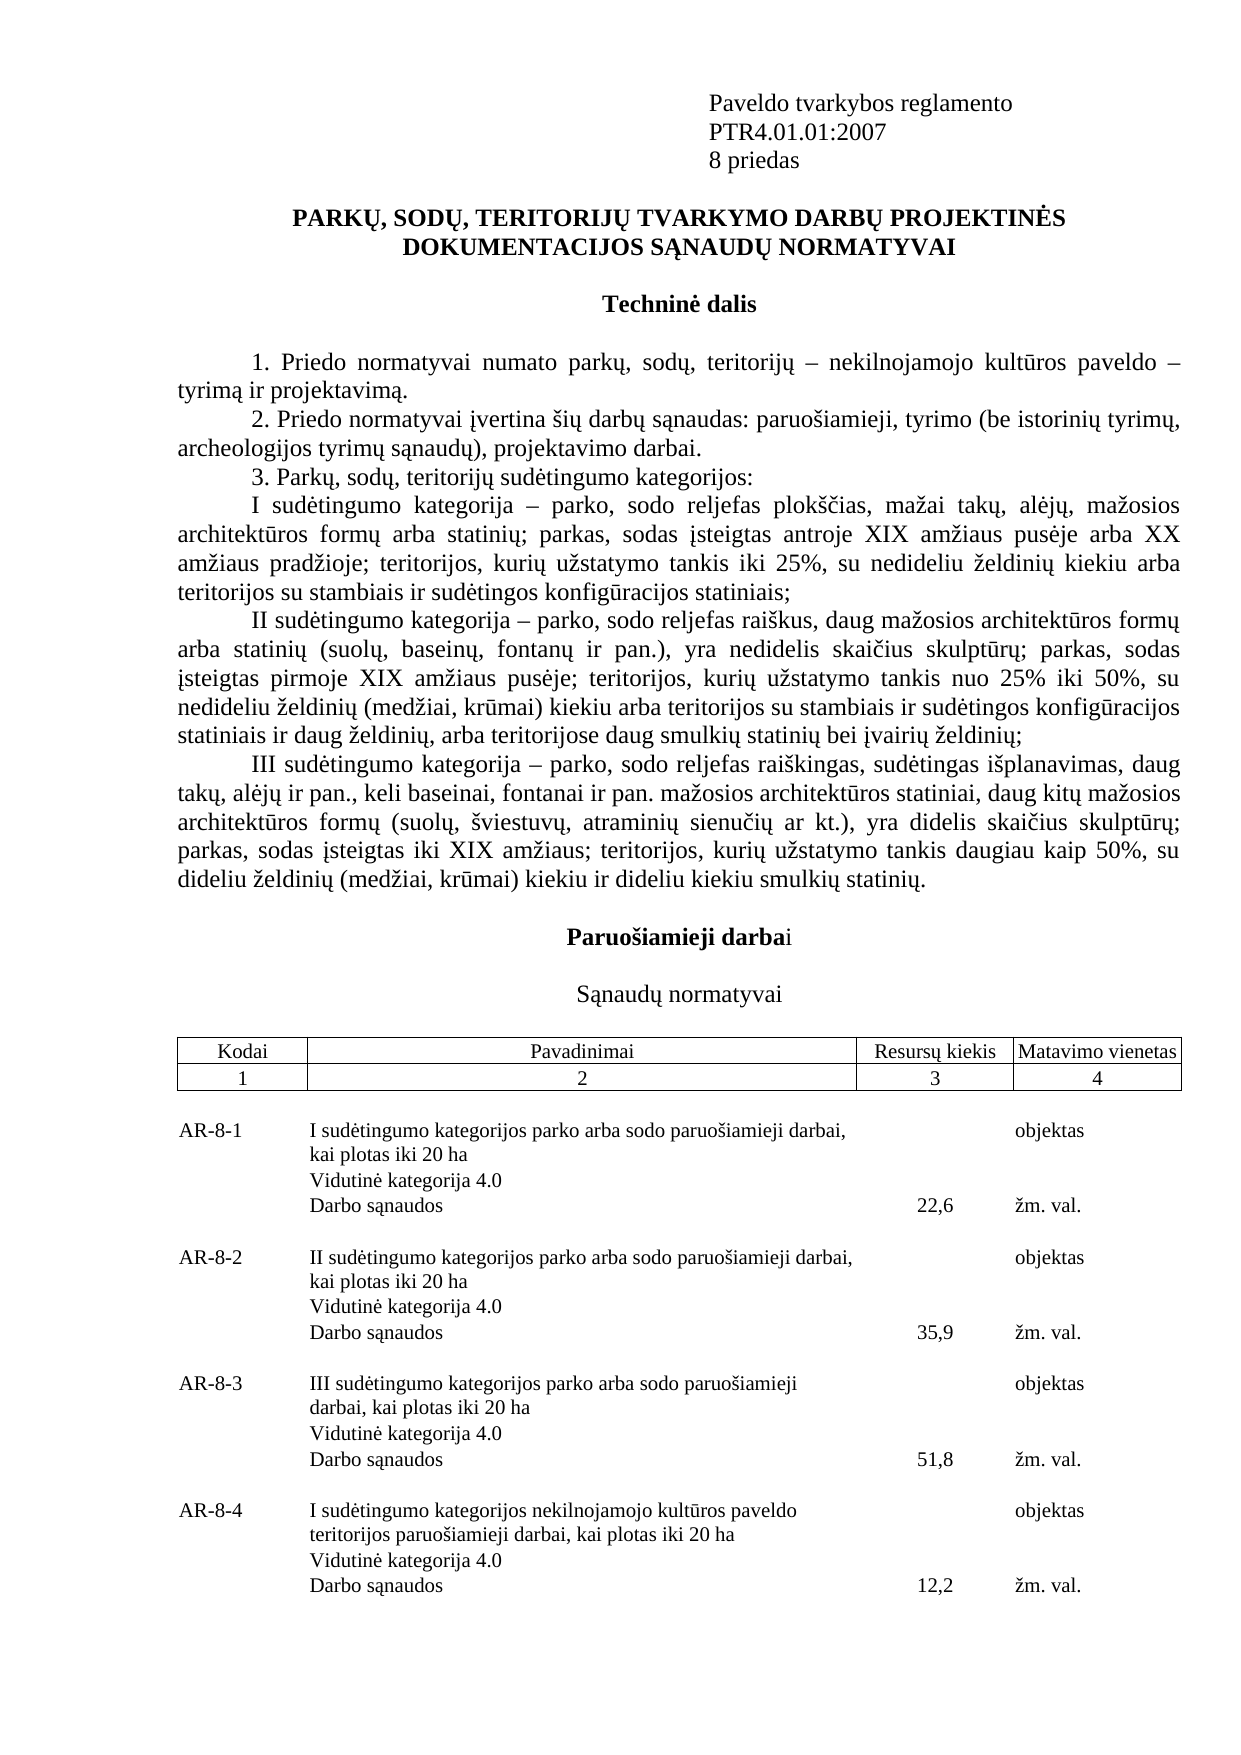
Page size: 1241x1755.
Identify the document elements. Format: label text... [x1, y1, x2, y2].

text III sudėtingumo kategorija – parko, sodo reljefas raiškingas, sudėtingas išplanavimas, daug takų, alėjų ir pan., keli baseinai, fontanai ir pan. mažosios architektūros statiniai, daug kitų mažosios architektūros formų (suolų, šviestuvų, atraminių sienučių ar kt.), yra didelis skaičius skulptūrų; parkas, sodas įsteigtas iki XIX amžiaus; teritorijos, kurių užstatymo tankis daugiau kaip 50%, su dideliu želdinių (medžiai, krūmai) kiekiu ir dideliu kiekiu smulkių statinių. [177, 749, 1181, 893]
text 8 priedas [177, 145, 1181, 174]
text Paveldo tvarkybos reglamento [177, 88, 1181, 117]
text II sudėtingumo kategorija – parko, sodo reljefas raiškus, daug mažosios architektūros formų arba statinių (suolų, baseinų, fontanų ir pan.), yra nedidelis skaičius skulptūrų; parkas, sodas įsteigtas pirmoje XIX amžiaus pusėje; teritorijos, kurių užstatymo tankis nuo 25% iki 50%, su nedideliu želdinių (medžiai, krūmai) kiekiu arba teritorijos su stambiais ir sudėtingos konfigūracijos statiniais ir daug želdinių, arba teritorijose daug smulkių statinių bei įvairių želdinių; [177, 605, 1181, 749]
text 1. Priedo normatyvai numato parkų, sodų, teritorijų – nekilnojamojo kultūros paveldo – tyrimą ir projektavimą. [177, 347, 1181, 404]
text 3. Parkų, sodų, teritorijų sudėtingumo kategorijos: [177, 462, 1181, 490]
text Sąnaudų normatyvai [177, 979, 1181, 1008]
text Techninė dalis [177, 289, 1181, 318]
text Paruošiamieji darbai [177, 922, 1181, 950]
text 2. Priedo normatyvai įvertina šių darbų sąnaudas: paruošiamieji, tyrimo (be istorinių tyrimų, archeologijos tyrimų sąnaudų), projektavimo darbai. [177, 404, 1181, 462]
text I sudėtingumo kategorija – parko, sodo reljefas plokščias, mažai takų, alėjų, mažosios architektūros formų arba statinių; parkas, sodas įsteigtas antroje XIX amžiaus pusėje arba XX amžiaus pradžioje; teritorijos, kurių užstatymo tankis iki 25%, su nedideliu želdinių kiekiu arba teritorijos su stambiais ir sudėtingos konfigūracijos statiniais; [177, 490, 1181, 605]
text PARKŲ, SODŲ, TERITORIJŲ TVARKYMO DARBŲ PROJEKTINĖS DOKUMENTACIJOS SĄNAUDŲ NORMATYVAI [177, 203, 1181, 260]
text PTR4.01.01:2007 [177, 117, 1181, 145]
